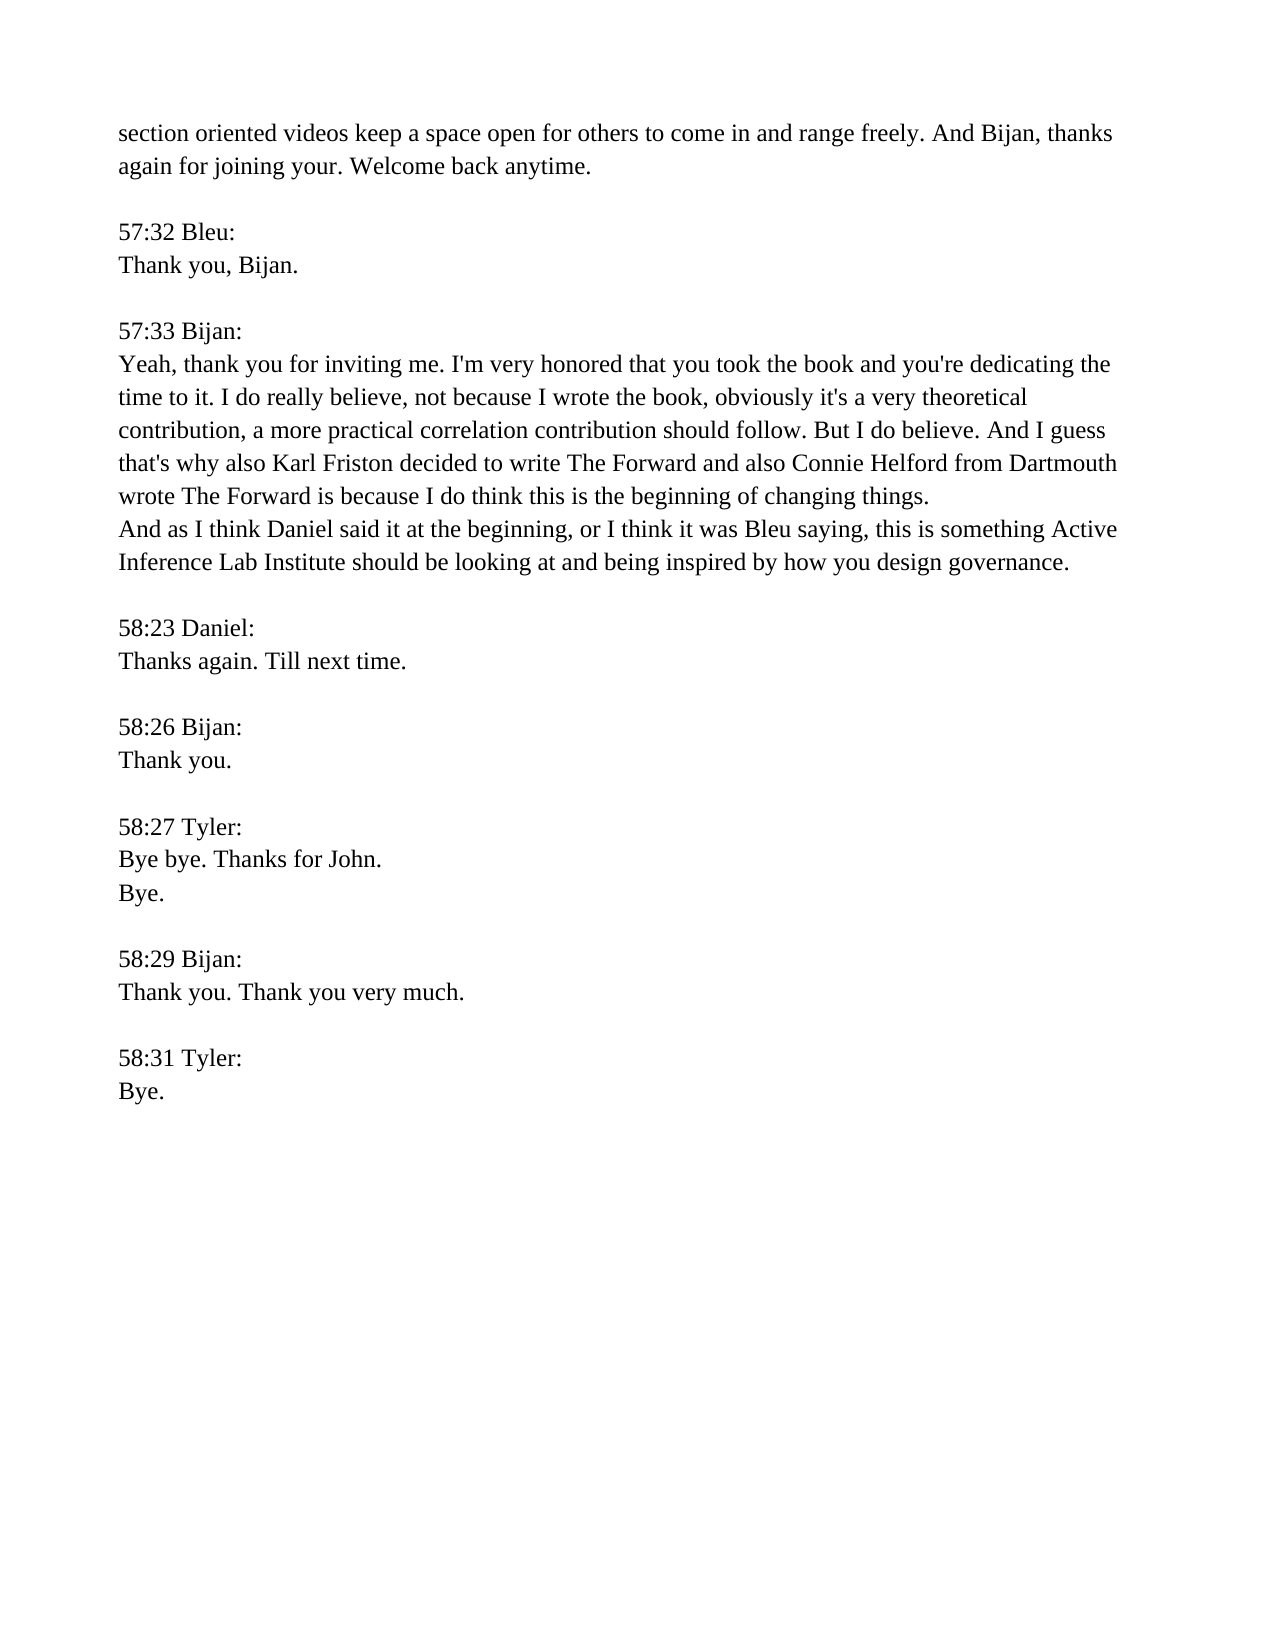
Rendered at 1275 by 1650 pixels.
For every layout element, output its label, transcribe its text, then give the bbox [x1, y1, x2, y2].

text Bye. [118, 1076, 1157, 1104]
text And as I think Daniel said it at the beginning, or I think it was Bleu saying, this is something Active Inference Lab Institute should be looking at and being inspired by how you design governance. [118, 514, 1157, 576]
text Thank you, Bijan. [118, 250, 1157, 279]
text Bye. [118, 878, 1157, 906]
text Thank you. [118, 746, 1157, 774]
text 57:33 Bijan: [118, 316, 1157, 345]
text 58:31 Tyler: [118, 1043, 1157, 1071]
text section oriented videos keep a space open for others to come in and range freely. And Bijan, thanks again for joining your. Welcome back anytime. [118, 118, 1157, 180]
text 58:29 Bijan: [118, 944, 1157, 972]
text 58:27 Tyler: [118, 812, 1157, 840]
text 57:32 Bleu: [118, 217, 1157, 246]
text Thank you. Thank you very much. [118, 977, 1157, 1005]
text Bye bye. Thanks for John. [118, 844, 1157, 873]
text Thanks again. Till next time. [118, 646, 1157, 675]
text 58:26 Bijan: [118, 712, 1157, 741]
text 58:23 Daniel: [118, 613, 1157, 642]
text Yeah, thank you for inviting me. I'm very honored that you took the book and you're dedicating the time to it. I do really believe, not because I wrote the book, obviously it's a very theoretical contribution, a more practical correlation contribution should follow. But I do believe. And I guess that's why also Karl Friston decided to write The Forward and also Connie Helford from Dartmouth wrote The Forward is because I do think this is the beginning of changing things. [118, 349, 1157, 510]
